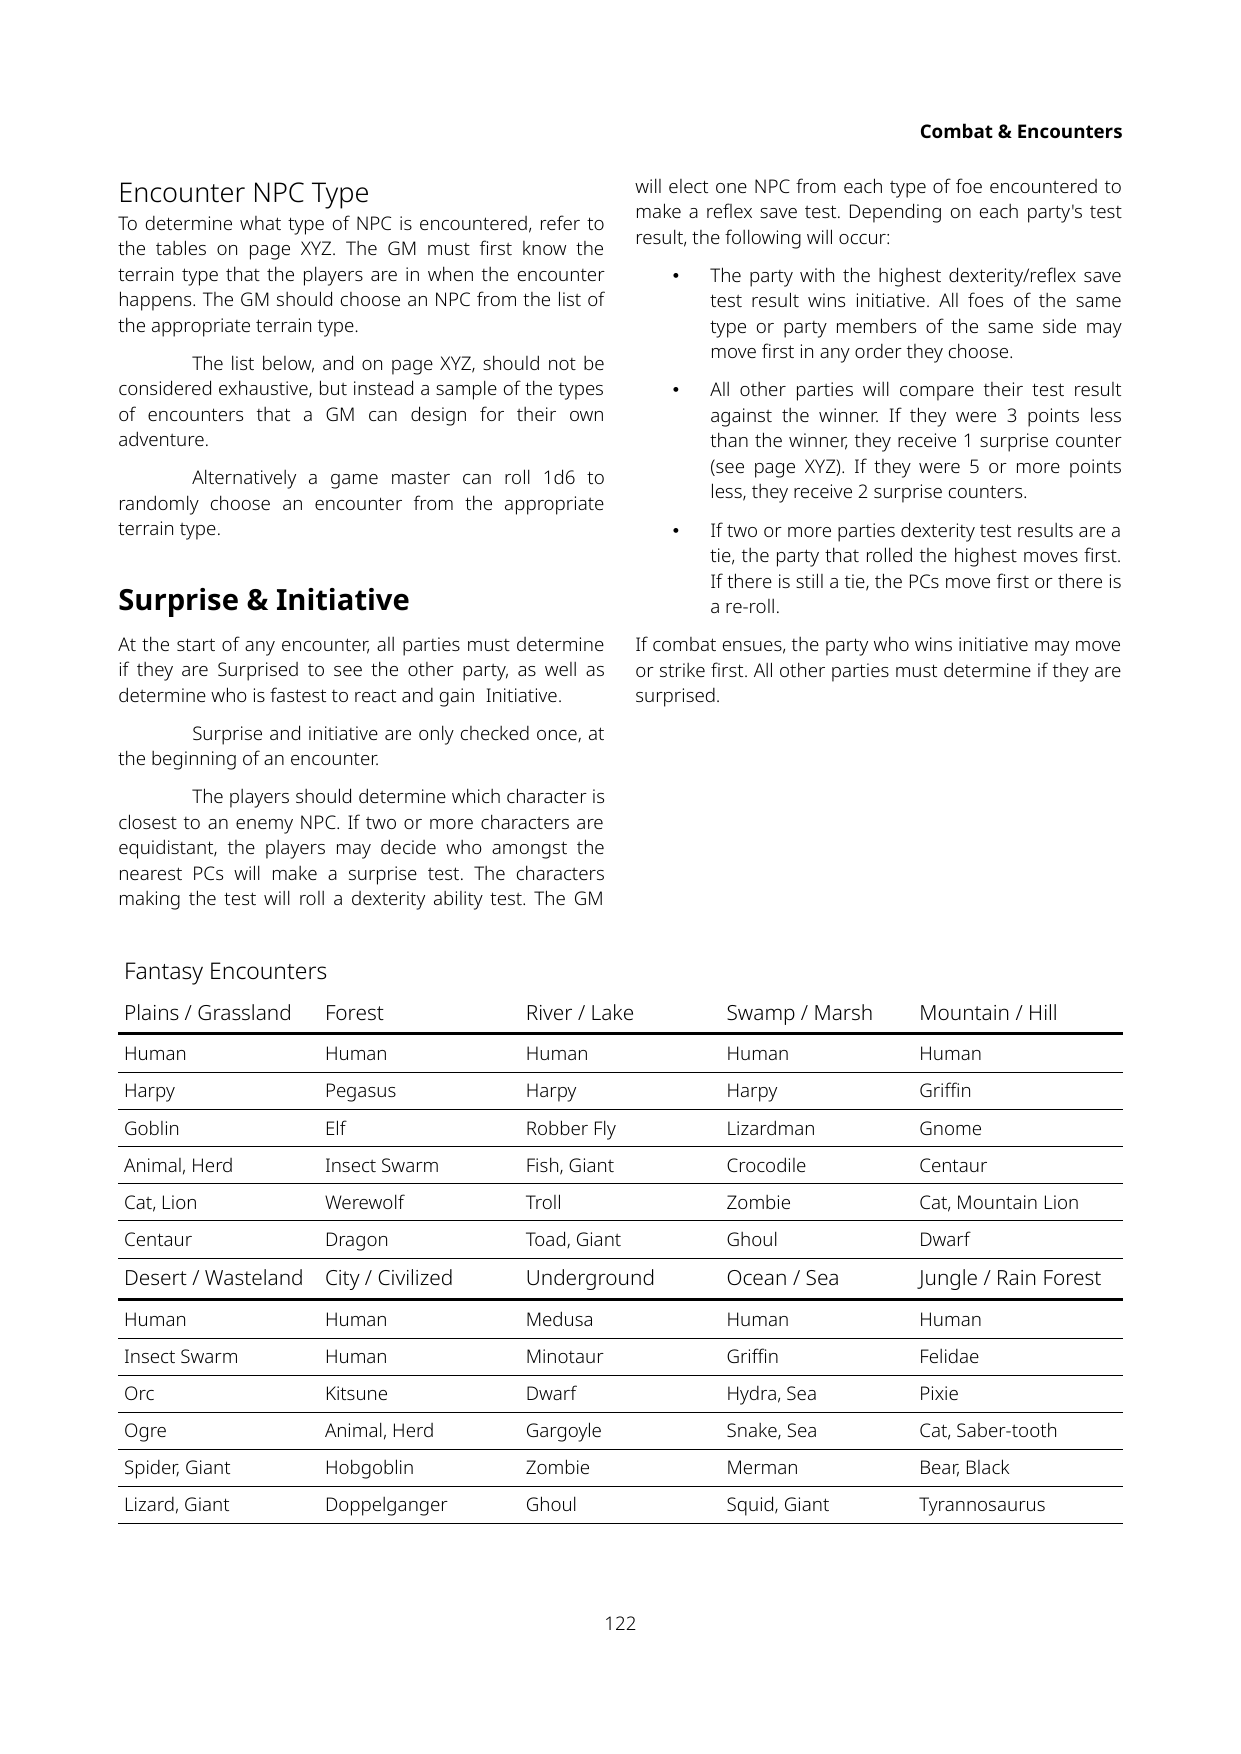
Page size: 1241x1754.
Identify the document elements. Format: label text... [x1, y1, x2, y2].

table_cell Pegasus [319, 1073, 520, 1109]
table_cell Squid, Giant [721, 1487, 913, 1523]
table_cell Insect Swarm [319, 1147, 520, 1183]
text If combat ensues, the party who wins initiative may move or strike first. All other parties must determine if they are surprised. [635, 631, 1122, 708]
list The party with the highest dexterity/reflex save test result wins initiative. All foes of the same type or party members of the same side may move first in any order they choose. [673, 262, 1122, 364]
table_cell Goblin [118, 1110, 319, 1146]
table_cell Human [914, 1301, 1123, 1338]
table_cell Lizard, Giant [118, 1487, 319, 1523]
table_cell Human [319, 1035, 520, 1072]
table_cell Gargoyle [520, 1413, 721, 1449]
table_cell Werewolf [319, 1184, 520, 1220]
table_cell Centaur [914, 1147, 1123, 1183]
text The players should determine which character is closest to an enemy NPC. If two or more characters are equidistant, the players may decide who amongst the nearest PCs will make a surprise test. The characters making the test will roll a dexterity ability test. The GM [118, 783, 605, 911]
table_cell Felidae [914, 1339, 1123, 1375]
table_cell Human [914, 1035, 1123, 1072]
table_cell Insect Swarm [118, 1339, 319, 1375]
table_cell Human [520, 1035, 721, 1072]
table_cell Human [721, 1035, 913, 1072]
table_cell Centaur [118, 1221, 319, 1257]
table_cell Hobgoblin [319, 1450, 520, 1486]
table_cell Ocean / Sea [721, 1259, 913, 1297]
table_cell Orc [118, 1376, 319, 1412]
table_cell Doppelganger [319, 1487, 520, 1523]
table_cell Ogre [118, 1413, 319, 1449]
table_cell Zombie [520, 1450, 721, 1486]
list If two or more parties dexterity test results are a tie, the party that rolled the highest moves first. If there is still a tie, the PCs move first or there is a re-roll. [673, 517, 1122, 619]
table_cell Animal, Herd [118, 1147, 319, 1183]
table_cell Dwarf [914, 1221, 1123, 1257]
table_header Fantasy Encounters [118, 949, 1123, 992]
table_cell Human [721, 1301, 913, 1338]
table_cell City / Civilized [319, 1259, 520, 1297]
table_cell Gnome [914, 1110, 1123, 1146]
table_cell Dragon [319, 1221, 520, 1257]
table_cell Tyrannosaurus [914, 1487, 1123, 1523]
table_cell Bear, Black [914, 1450, 1123, 1486]
table_cell Crocodile [721, 1147, 913, 1183]
table_cell Cat, Mountain Lion [914, 1184, 1123, 1220]
table_cell Robber Fly [520, 1110, 721, 1146]
table_cell Elf [319, 1110, 520, 1146]
table_cell Ghoul [520, 1487, 721, 1523]
table_cell Griffin [721, 1339, 913, 1375]
table_cell Toad, Giant [520, 1221, 721, 1257]
text will elect one NPC from each type of foe encountered to make a reflex save test. Depending on each party's test result, the following will occur: [635, 173, 1122, 250]
text Alternatively a game master can roll 1d6 to randomly choose an encounter from the appropriate terrain type. [118, 465, 605, 541]
text Encounter NPC Type [118, 173, 605, 210]
table_cell Merman [721, 1450, 913, 1486]
text At the start of any encounter, all parties must determine if they are Surprised to see the other party, as well as determine who is fastest to react and gain Initiative. [118, 631, 605, 707]
table_cell Mountain / Hill [914, 992, 1123, 1032]
table_cell Human [118, 1301, 319, 1338]
table_cell River / Lake [520, 992, 721, 1032]
table_cell Zombie [721, 1184, 913, 1220]
subtitle Surprise & Initiative [118, 579, 605, 618]
table_cell Ghoul [721, 1221, 913, 1257]
table_cell Dwarf [520, 1376, 721, 1412]
table_cell Medusa [520, 1301, 721, 1338]
table_cell Troll [520, 1184, 721, 1220]
table_cell Underground [520, 1259, 721, 1297]
table_cell Spider, Giant [118, 1450, 319, 1486]
table_cell Human [319, 1301, 520, 1338]
table_cell Lizardman [721, 1110, 913, 1146]
table_cell Fish, Giant [520, 1147, 721, 1183]
table_cell Forest [319, 992, 520, 1032]
text To determine what type of NPC is encountered, refer to the tables on page XYZ. The GM must first know the terrain type that the players are in when the encounter happens. The GM should choose an NPC from the list of the appropriate terrain type. [118, 210, 605, 338]
table_cell Hydra, Sea [721, 1376, 913, 1412]
table_cell Harpy [520, 1073, 721, 1109]
table_cell Cat, Lion [118, 1184, 319, 1220]
table_cell Cat, Saber-tooth [914, 1413, 1123, 1449]
table_cell Griffin [914, 1073, 1123, 1109]
table_cell Minotaur [520, 1339, 721, 1375]
table_cell Human [118, 1035, 319, 1072]
table_cell Pixie [914, 1376, 1123, 1412]
table_cell Harpy [721, 1073, 913, 1109]
table_cell Desert / Wasteland [118, 1259, 319, 1297]
table_cell Jungle / Rain Forest [914, 1259, 1123, 1297]
table_cell Snake, Sea [721, 1413, 913, 1449]
list All other parties will compare their test result against the winner. If they were 3 points less than the winner, they receive 1 surprise counter (see page XYZ). If they were 5 or more points less, they receive 2 surprise counters. [673, 377, 1122, 504]
table_cell Kitsune [319, 1376, 520, 1412]
table_cell Plains / Grassland [118, 992, 319, 1032]
text The list below, and on page XYZ, should not be considered exhaustive, but instead a sample of the types of encounters that a GM can design for their own adventure. [118, 350, 605, 452]
table_cell Harpy [118, 1073, 319, 1109]
table_cell Swamp / Marsh [721, 992, 913, 1032]
table_cell Human [319, 1339, 520, 1375]
text Surprise and initiative are only checked once, at the beginning of an encounter. [118, 720, 605, 771]
table_cell Animal, Herd [319, 1413, 520, 1449]
